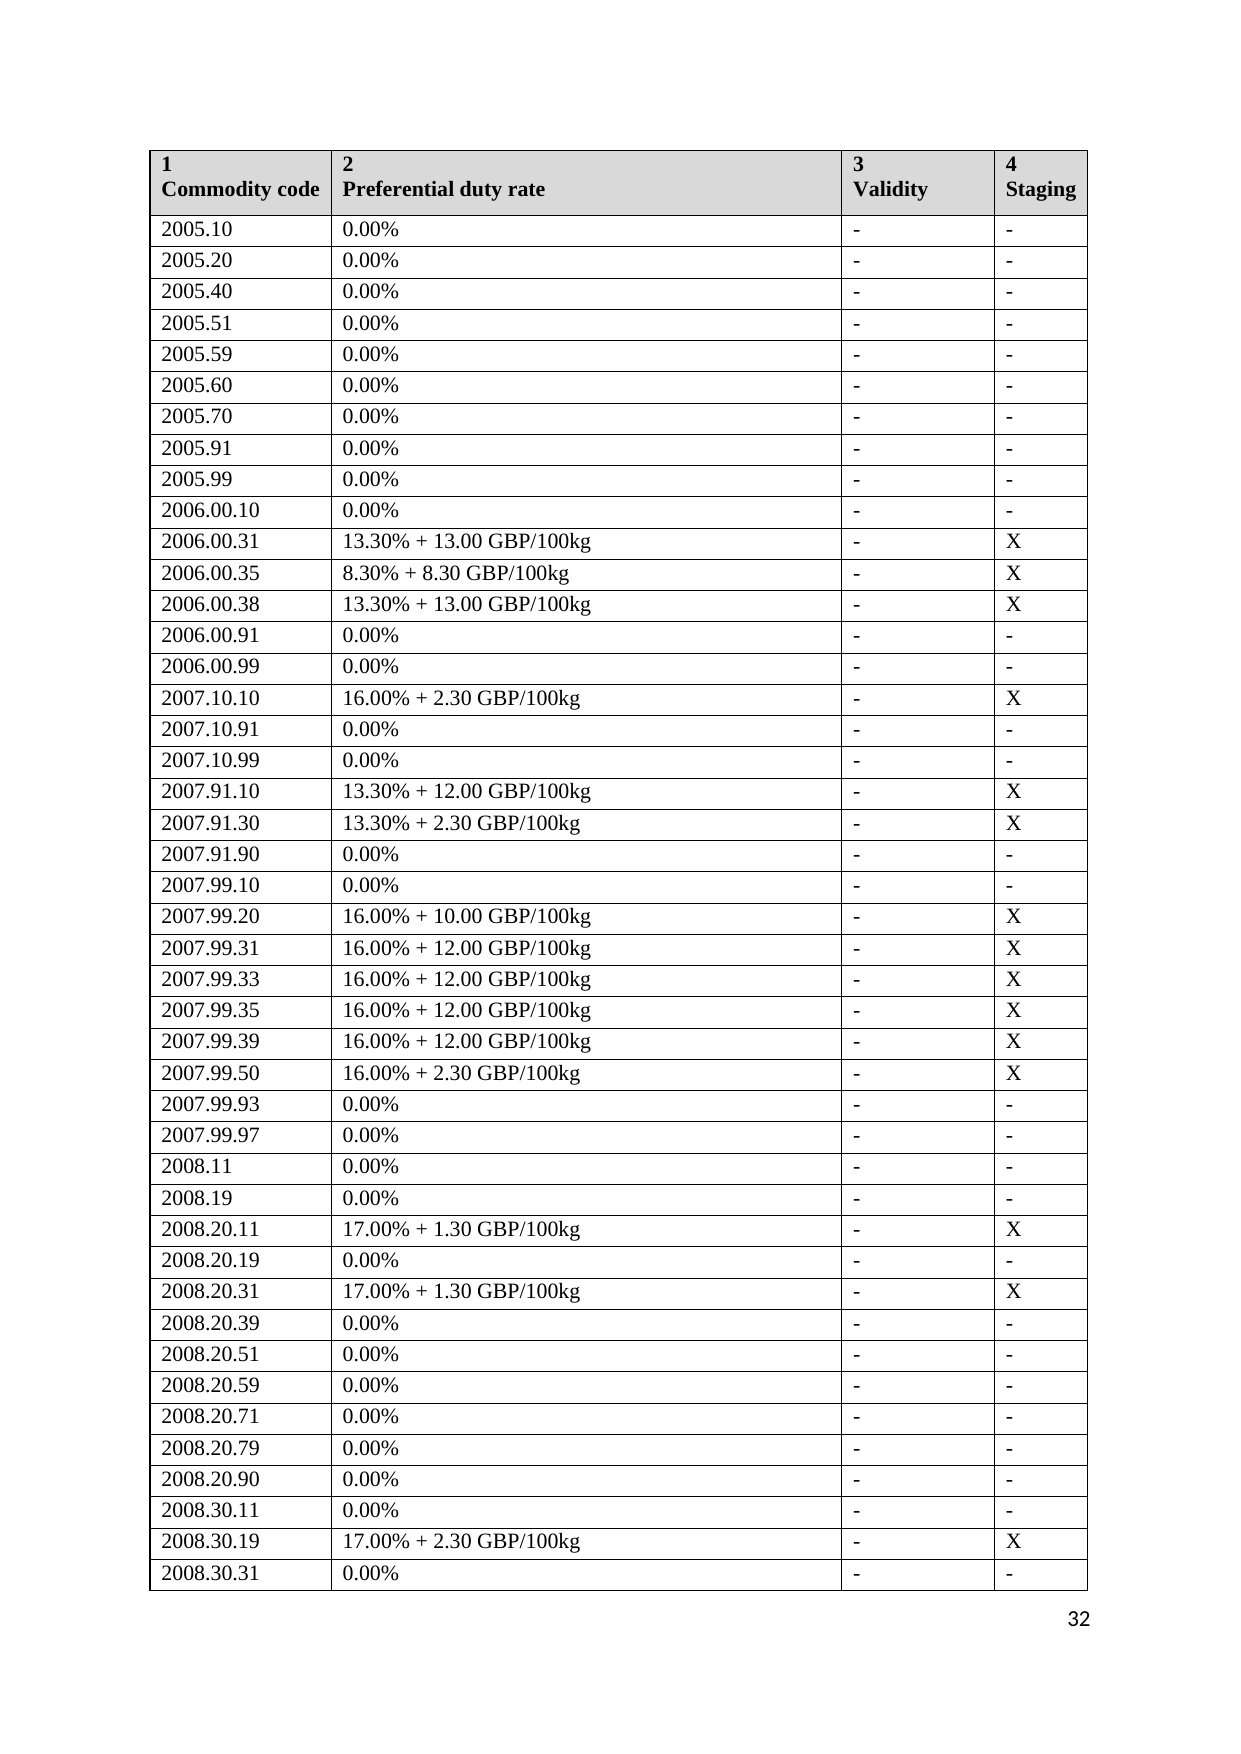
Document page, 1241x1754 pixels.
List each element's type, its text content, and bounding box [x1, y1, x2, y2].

table_cell 2005.59 [151, 341, 331, 371]
table_cell 2007.99.10 [151, 872, 331, 902]
table_cell - [995, 1435, 1087, 1465]
table_cell 0.00% [332, 279, 841, 309]
table_cell 2005.99 [151, 466, 331, 496]
table_cell 2006.00.38 [151, 591, 331, 621]
table_cell - [995, 1497, 1087, 1527]
table_cell - [995, 654, 1087, 684]
table_cell 0.00% [332, 747, 841, 777]
table_cell - [842, 872, 994, 902]
table_cell X [995, 591, 1087, 621]
table_cell 0.00% [332, 1497, 841, 1527]
table_cell 0.00% [332, 497, 841, 527]
table_header 1 Commodity code [151, 151, 331, 215]
table_cell 2007.99.31 [151, 935, 331, 965]
table_cell - [995, 1247, 1087, 1277]
table_cell 2007.91.90 [151, 841, 331, 871]
table_cell 2008.20.39 [151, 1310, 331, 1340]
table_cell X [995, 997, 1087, 1027]
table_cell 17.00% + 2.30 GBP/100kg [332, 1529, 841, 1559]
table_cell - [995, 279, 1087, 309]
table_header 3 Validity [842, 151, 994, 215]
table_cell 0.00% [332, 841, 841, 871]
table_cell 0.00% [332, 622, 841, 652]
table_cell 2007.99.39 [151, 1029, 331, 1059]
table_cell 2008.20.59 [151, 1372, 331, 1402]
table_cell - [842, 966, 994, 996]
table_cell 16.00% + 12.00 GBP/100kg [332, 1029, 841, 1059]
table_cell X [995, 1279, 1087, 1309]
table_cell - [842, 1091, 994, 1121]
table_cell 2005.70 [151, 404, 331, 434]
table_cell - [842, 310, 994, 340]
table_cell - [995, 1122, 1087, 1152]
table_cell X [995, 1216, 1087, 1246]
table_cell 13.30% + 2.30 GBP/100kg [332, 810, 841, 840]
table_cell 13.30% + 13.00 GBP/100kg [332, 529, 841, 559]
table_cell 16.00% + 2.30 GBP/100kg [332, 1060, 841, 1090]
table_cell 17.00% + 1.30 GBP/100kg [332, 1216, 841, 1246]
table_cell - [995, 1185, 1087, 1215]
table_cell 2007.99.50 [151, 1060, 331, 1090]
table_cell 2007.91.30 [151, 810, 331, 840]
table_cell - [995, 1310, 1087, 1340]
table_cell 2007.99.97 [151, 1122, 331, 1152]
table_cell - [842, 466, 994, 496]
table_cell 0.00% [332, 1372, 841, 1402]
table_cell 2005.51 [151, 310, 331, 340]
table_cell - [842, 435, 994, 465]
table_cell 0.00% [332, 466, 841, 496]
table_cell 2007.91.10 [151, 779, 331, 809]
table_cell 0.00% [332, 1122, 841, 1152]
table_cell - [842, 779, 994, 809]
table_cell 0.00% [332, 1247, 841, 1277]
table_cell - [995, 247, 1087, 277]
table_cell 2007.10.91 [151, 716, 331, 746]
table_cell - [995, 435, 1087, 465]
table_cell 0.00% [332, 1560, 841, 1590]
table_cell 16.00% + 12.00 GBP/100kg [332, 997, 841, 1027]
table_cell 17.00% + 1.30 GBP/100kg [332, 1279, 841, 1309]
table_cell X [995, 779, 1087, 809]
table_cell - [842, 372, 994, 402]
table_cell - [995, 716, 1087, 746]
table_cell - [842, 497, 994, 527]
table_cell - [842, 279, 994, 309]
table_header 4 Staging [995, 151, 1087, 215]
table_cell - [842, 685, 994, 715]
table_cell X [995, 560, 1087, 590]
table_cell X [995, 685, 1087, 715]
table_cell 0.00% [332, 216, 841, 246]
table_cell 0.00% [332, 1435, 841, 1465]
table_cell - [842, 560, 994, 590]
table_cell - [995, 372, 1087, 402]
table_cell 0.00% [332, 247, 841, 277]
table_cell 0.00% [332, 1404, 841, 1434]
table_cell 2008.30.31 [151, 1560, 331, 1590]
table_cell 2007.99.35 [151, 997, 331, 1027]
table_cell - [995, 872, 1087, 902]
table_cell 0.00% [332, 1466, 841, 1496]
table_cell 2008.19 [151, 1185, 331, 1215]
table_header 2 Preferential duty rate [332, 151, 841, 215]
table_cell 2006.00.10 [151, 497, 331, 527]
table_cell 2008.20.90 [151, 1466, 331, 1496]
table_cell 2005.60 [151, 372, 331, 402]
table_cell - [842, 1185, 994, 1215]
table_cell - [995, 1560, 1087, 1590]
table_cell 2005.40 [151, 279, 331, 309]
table_cell - [842, 1466, 994, 1496]
table_cell 16.00% + 2.30 GBP/100kg [332, 685, 841, 715]
table_cell X [995, 1060, 1087, 1090]
table_cell - [842, 1341, 994, 1371]
table_cell - [842, 529, 994, 559]
table_cell - [842, 1529, 994, 1559]
table_cell - [995, 747, 1087, 777]
table_cell X [995, 810, 1087, 840]
table_cell - [842, 935, 994, 965]
table_cell 2007.10.10 [151, 685, 331, 715]
table_cell 2007.99.33 [151, 966, 331, 996]
table_cell - [842, 1310, 994, 1340]
table_cell X [995, 1029, 1087, 1059]
table_cell - [842, 591, 994, 621]
table_cell - [842, 216, 994, 246]
table_cell 2005.10 [151, 216, 331, 246]
table_cell 2005.91 [151, 435, 331, 465]
table_cell - [842, 1560, 994, 1590]
table_cell 2006.00.99 [151, 654, 331, 684]
table_cell X [995, 935, 1087, 965]
table_cell - [995, 1341, 1087, 1371]
table_cell - [995, 341, 1087, 371]
table_cell X [995, 1529, 1087, 1559]
table_cell 0.00% [332, 872, 841, 902]
table_cell 16.00% + 12.00 GBP/100kg [332, 935, 841, 965]
table_cell 2008.11 [151, 1154, 331, 1184]
table_cell - [842, 404, 994, 434]
table_cell 8.30% + 8.30 GBP/100kg [332, 560, 841, 590]
table_cell 13.30% + 12.00 GBP/100kg [332, 779, 841, 809]
table_cell - [995, 310, 1087, 340]
table_cell - [842, 1372, 994, 1402]
table_cell 2006.00.91 [151, 622, 331, 652]
table_cell 0.00% [332, 435, 841, 465]
table_cell - [842, 810, 994, 840]
table_cell X [995, 904, 1087, 934]
table_cell 2008.20.31 [151, 1279, 331, 1309]
table_cell 2007.10.99 [151, 747, 331, 777]
table_cell - [995, 1154, 1087, 1184]
table_cell 0.00% [332, 1185, 841, 1215]
table_cell - [842, 1247, 994, 1277]
table_cell X [995, 966, 1087, 996]
table_cell - [842, 1060, 994, 1090]
table_cell 2008.30.19 [151, 1529, 331, 1559]
table_cell 16.00% + 10.00 GBP/100kg [332, 904, 841, 934]
table_cell - [842, 904, 994, 934]
table_cell - [842, 841, 994, 871]
table_cell 0.00% [332, 654, 841, 684]
table_cell - [995, 216, 1087, 246]
table_cell 2008.20.51 [151, 1341, 331, 1371]
table_cell 2007.99.93 [151, 1091, 331, 1121]
table_cell - [842, 1122, 994, 1152]
table_cell 2008.20.19 [151, 1247, 331, 1277]
table_cell 0.00% [332, 1341, 841, 1371]
table_cell 2008.30.11 [151, 1497, 331, 1527]
table_cell 0.00% [332, 716, 841, 746]
table_cell - [995, 497, 1087, 527]
table_cell - [842, 1279, 994, 1309]
table_cell - [842, 1435, 994, 1465]
table_cell 2007.99.20 [151, 904, 331, 934]
table_cell 0.00% [332, 310, 841, 340]
table_cell - [842, 341, 994, 371]
table_cell 13.30% + 13.00 GBP/100kg [332, 591, 841, 621]
table_cell - [842, 622, 994, 652]
table_cell - [995, 1372, 1087, 1402]
table_cell 0.00% [332, 372, 841, 402]
table_cell X [995, 529, 1087, 559]
table_cell - [995, 1091, 1087, 1121]
table_cell 0.00% [332, 1310, 841, 1340]
table_cell - [995, 622, 1087, 652]
table_cell - [842, 1404, 994, 1434]
table_cell - [842, 247, 994, 277]
table_cell 0.00% [332, 404, 841, 434]
table_cell 0.00% [332, 341, 841, 371]
table_cell 2006.00.35 [151, 560, 331, 590]
table_cell - [842, 997, 994, 1027]
table_cell 0.00% [332, 1154, 841, 1184]
table_cell - [842, 1154, 994, 1184]
table_cell 2008.20.71 [151, 1404, 331, 1434]
table_cell - [842, 654, 994, 684]
table_cell - [995, 466, 1087, 496]
table_cell - [995, 1404, 1087, 1434]
table_cell - [842, 1029, 994, 1059]
table_cell - [842, 716, 994, 746]
table_cell - [842, 1497, 994, 1527]
table_cell 2008.20.11 [151, 1216, 331, 1246]
table_cell 2008.20.79 [151, 1435, 331, 1465]
table_cell - [842, 1216, 994, 1246]
table_cell 2006.00.31 [151, 529, 331, 559]
table_cell - [995, 404, 1087, 434]
table_cell - [995, 841, 1087, 871]
table_cell 16.00% + 12.00 GBP/100kg [332, 966, 841, 996]
table_cell 0.00% [332, 1091, 841, 1121]
table_cell 2005.20 [151, 247, 331, 277]
table_cell - [995, 1466, 1087, 1496]
table_cell - [842, 747, 994, 777]
